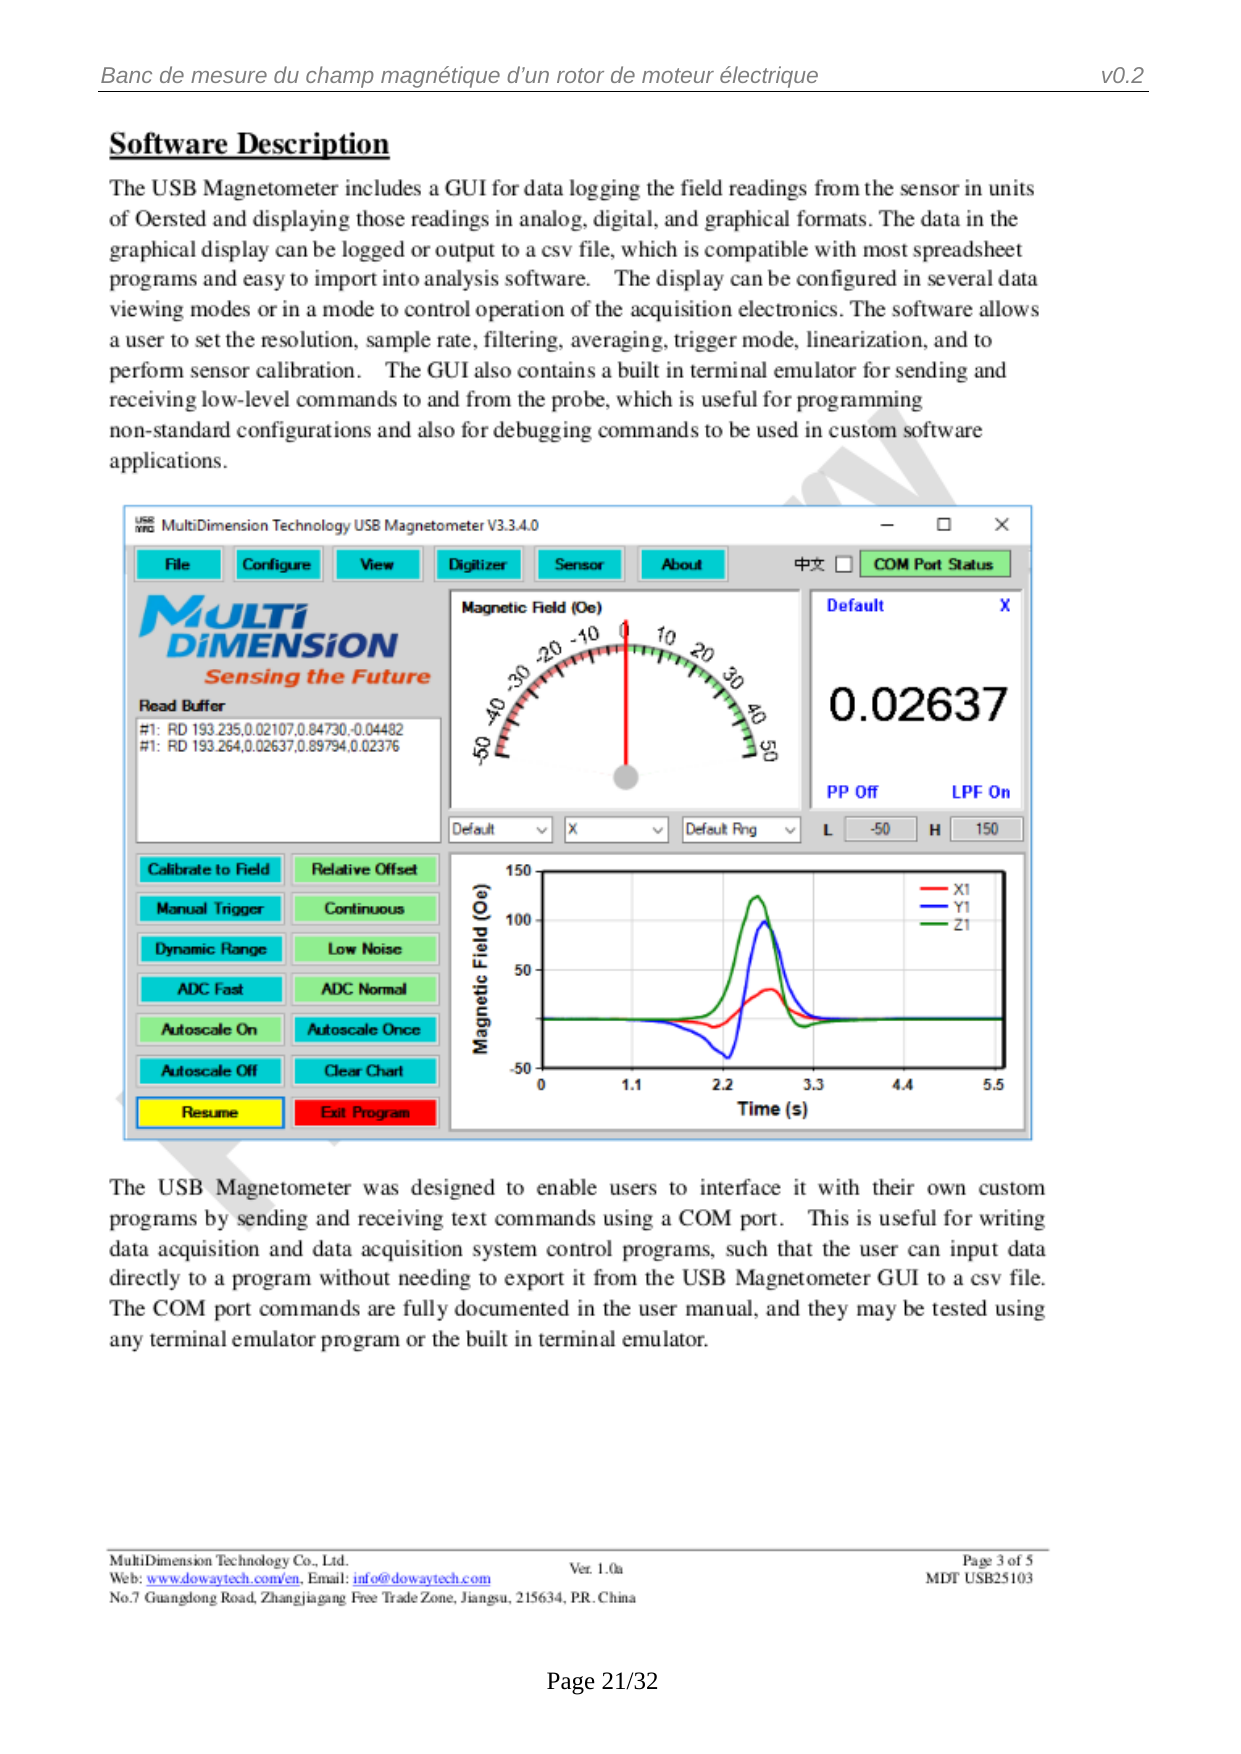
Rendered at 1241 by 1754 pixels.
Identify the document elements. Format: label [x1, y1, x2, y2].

picture [100, 120, 1054, 1608]
